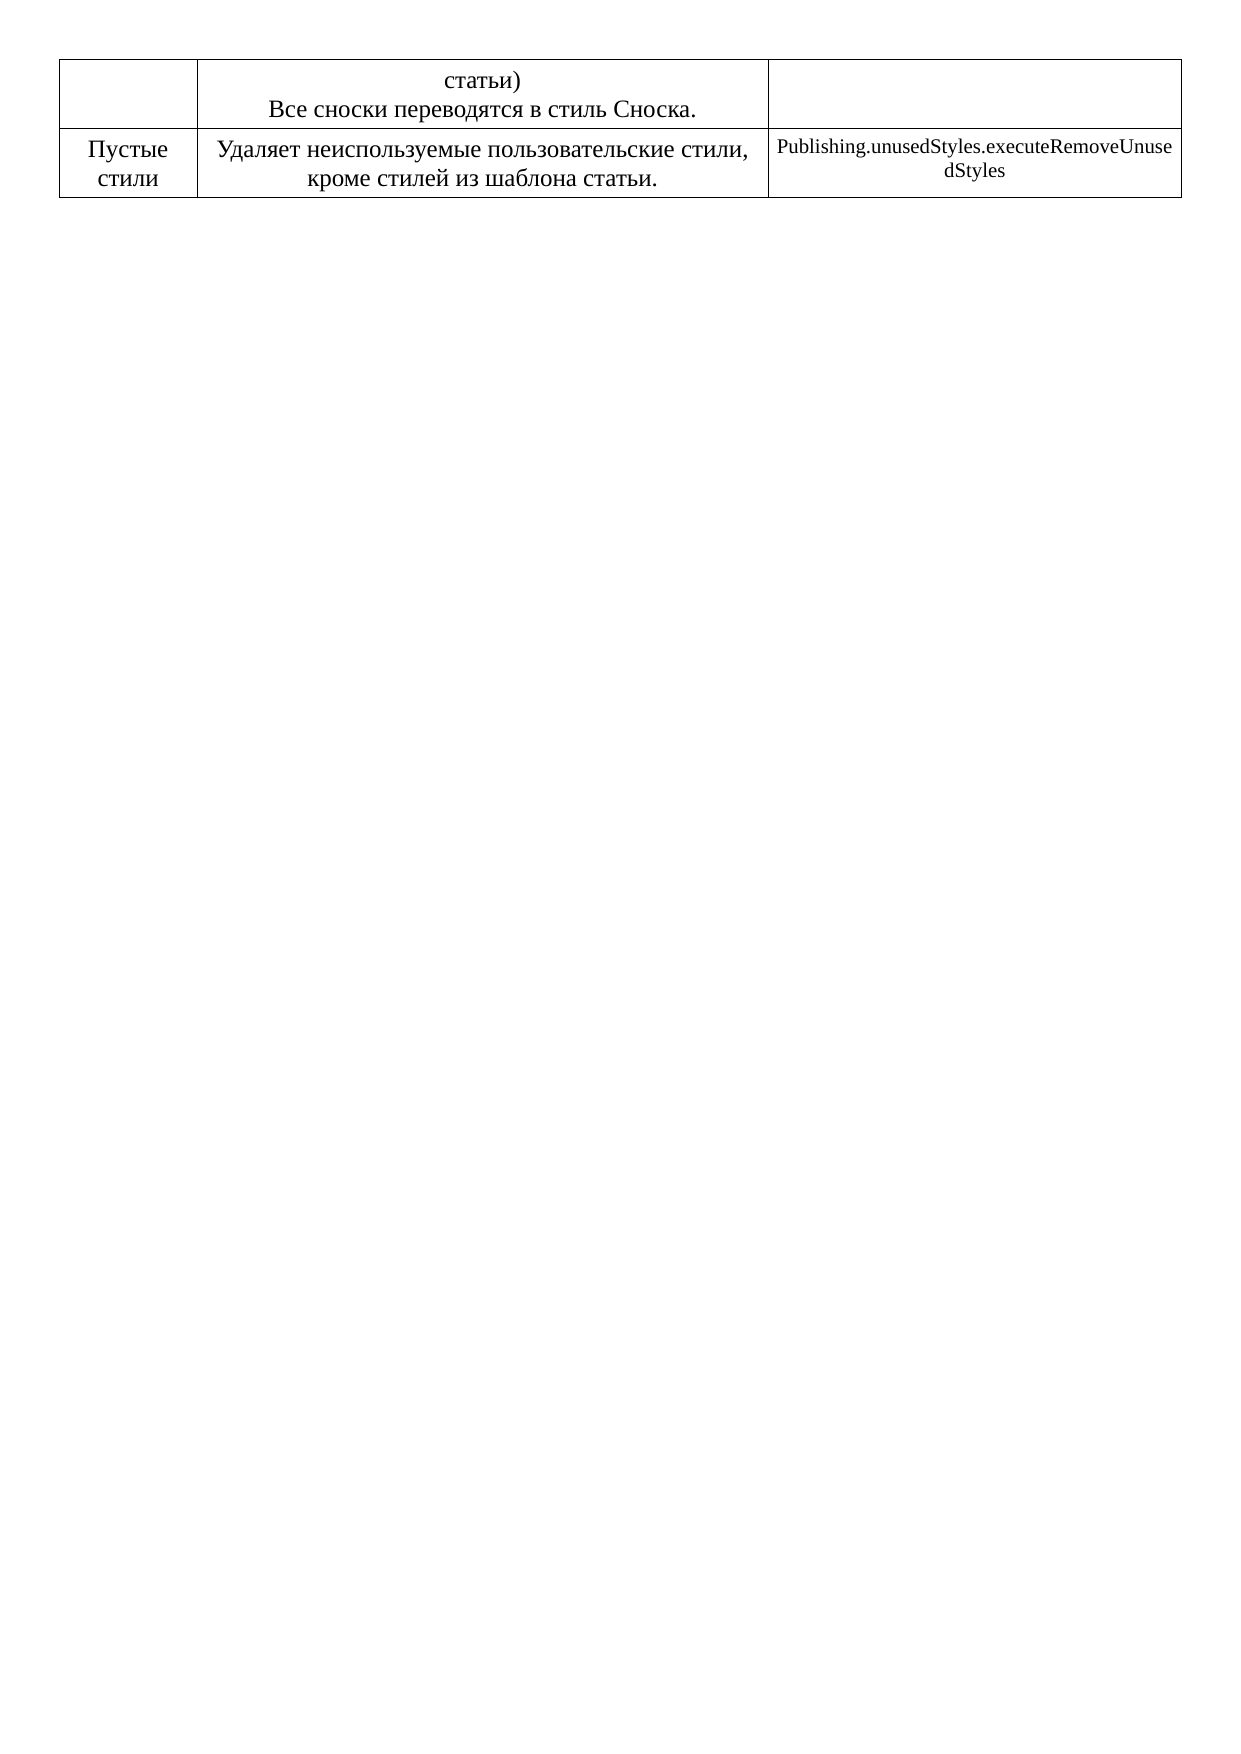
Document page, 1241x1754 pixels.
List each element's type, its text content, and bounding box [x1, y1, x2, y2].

table_cell Пустые стили [60, 129, 197, 197]
table_cell статьи) Все сноски переводятся в стиль Сноска. [198, 60, 768, 128]
table_cell Publishing.unusedStyles.executeRemoveUnusedStyles [769, 129, 1181, 197]
table_cell Удаляет неиспользуемые пользовательские стили, кроме стилей из шаблона статьи. [198, 129, 768, 197]
table_cell [769, 60, 1181, 128]
table_cell [60, 60, 197, 128]
